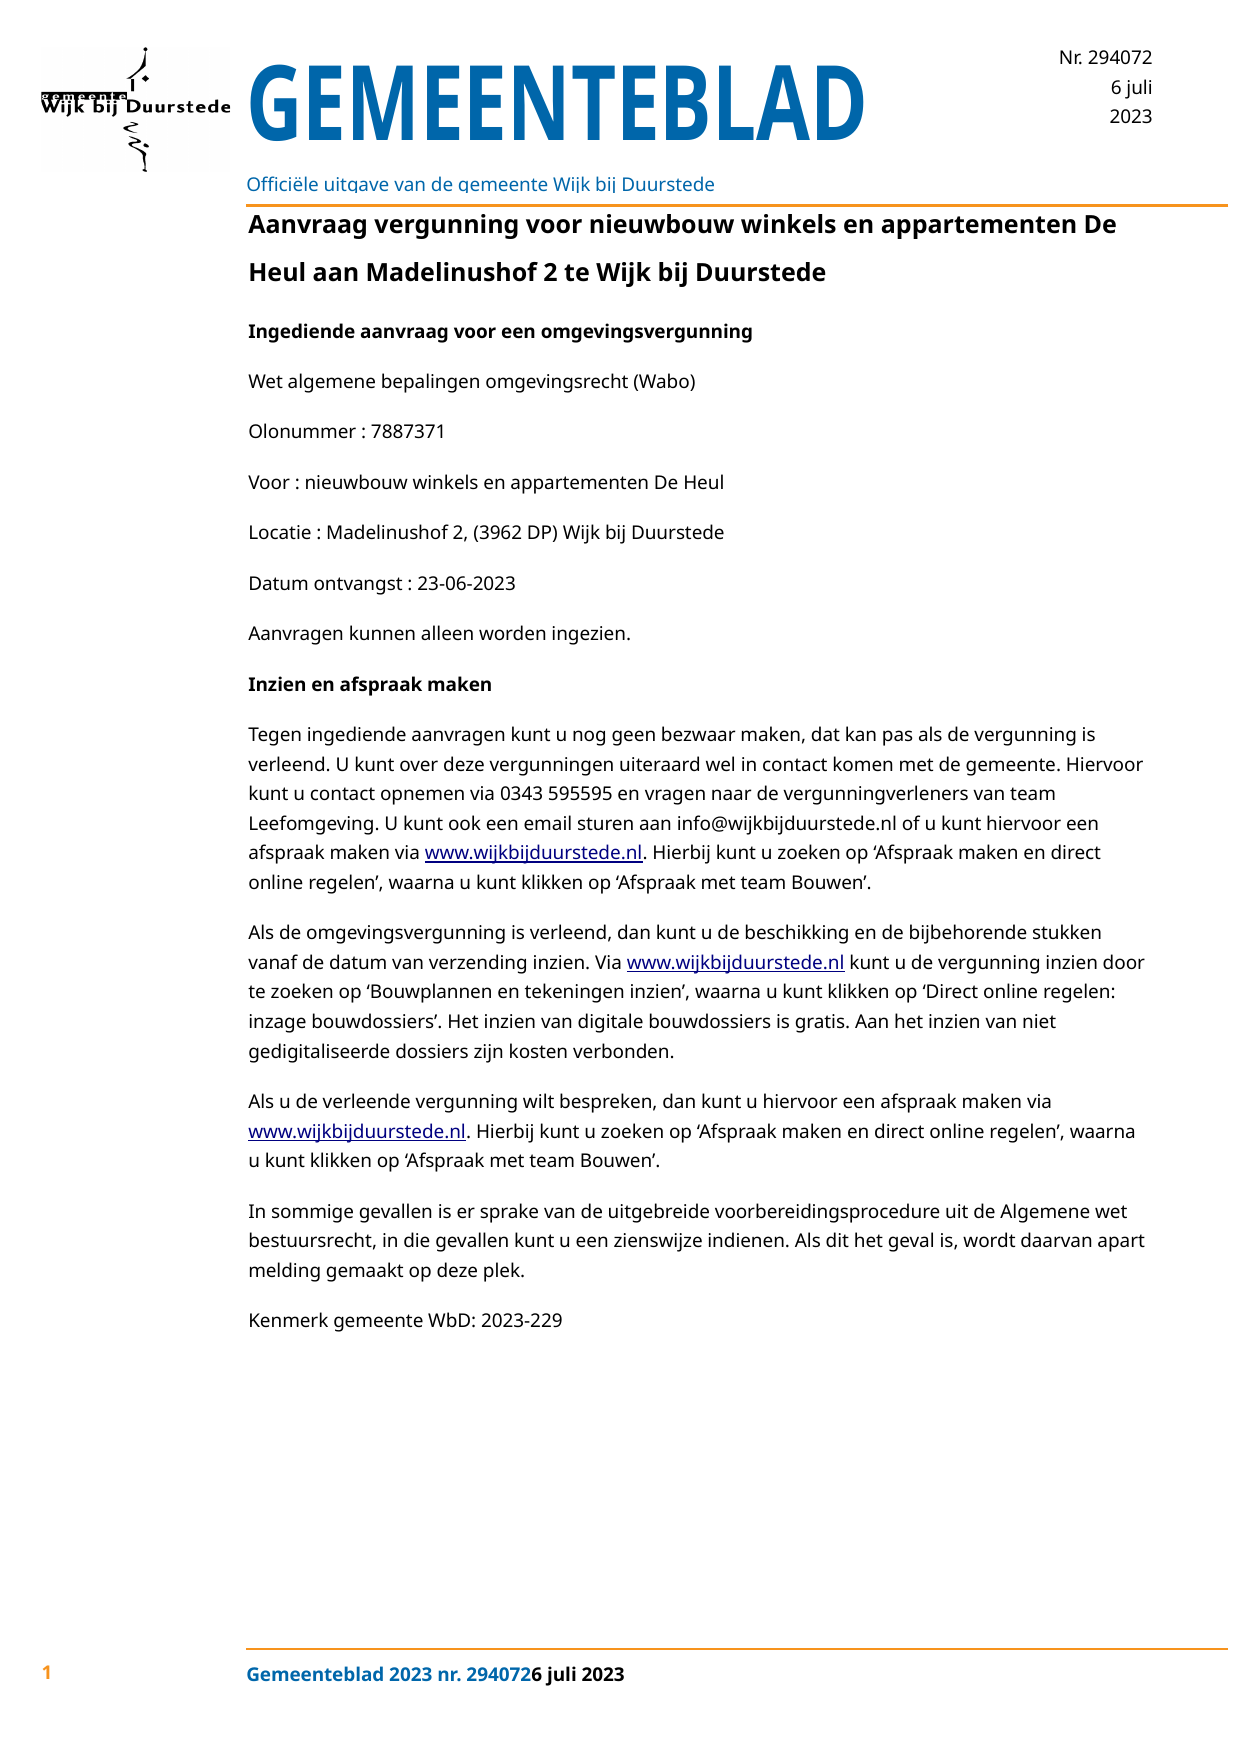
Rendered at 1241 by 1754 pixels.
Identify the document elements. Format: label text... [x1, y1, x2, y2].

text Ingediende aanvraag voor een omgevingsvergunning [248, 318, 1152, 344]
picture [41, 47, 231, 172]
text Locatie : Madelinushof 2, (3962 DP) Wijk bij Duurstede [248, 519, 1152, 545]
text Datum ontvangst : 23-06-2023 [248, 570, 1152, 596]
text Aanvraag vergunning voor nieuwbouw winkels en appartementen De Heul aan Madelinushof 2 te Wijk bij Duurstede [248, 207, 1152, 288]
text Tegen ingediende aanvragen kunt u nog geen bezwaar maken, dat kan pas als de vergunning is verleend. U kunt over deze vergunningen uiteraard wel in contact komen met de gemeente. Hiervoor kunt u contact opnemen via 0343 595595 en vragen naar de vergunningverleners van team Leefomgeving. U kunt ook een email sturen aan info@wijkbijduurstede.nl of u kunt hiervoor een afspraak maken via www.wijkbijduurstede.nl. Hierbij kunt u zoeken op ‘Afspraak maken en direct online regelen’, waarna u kunt klikken op ‘Afspraak met team Bouwen’. [248, 721, 1152, 895]
text Aanvragen kunnen alleen worden ingezien. [248, 620, 1152, 646]
text Als de omgevingsvergunning is verleend, dan kunt u de beschikking en de bijbehorende stukken vanaf de datum van verzending inzien. Via www.wijkbijduurstede.nl kunt u de vergunning inzien door te zoeken op ‘Bouwplannen en tekeningen inzien’, waarna u kunt klikken op ‘Direct online regelen: inzage bouwdossiers’. Het inzien van digitale bouwdossiers is gratis. Aan het inzien van niet gedigitaliseerde dossiers zijn kosten verbonden. [248, 919, 1152, 1064]
text Kenmerk gemeente WbD: 2023-229 [248, 1307, 1152, 1333]
text In sommige gevallen is er sprake van de uitgebreide voorbereidingsprocedure uit de Algemene wet bestuursrecht, in die gevallen kunt u een zienswijze indienen. Als dit het geval is, wordt daarvan apart melding gemaakt op deze plek. [248, 1198, 1152, 1283]
text Wet algemene bepalingen omgevingsrecht (Wabo) [248, 368, 1152, 394]
text Olonummer : 7887371 [248, 419, 1152, 444]
text Inzien en afspraak maken [248, 671, 1152, 697]
text Als u de verleende vergunning wilt bespreken, dan kunt u hiervoor een afspraak maken via www.wijkbijduurstede.nl. Hierbij kunt u zoeken op ‘Afspraak maken en direct online regelen’, waarna u kunt klikken op ‘Afspraak met team Bouwen’. [248, 1088, 1152, 1173]
text Voor : nieuwbouw winkels en appartementen De Heul [248, 469, 1152, 495]
